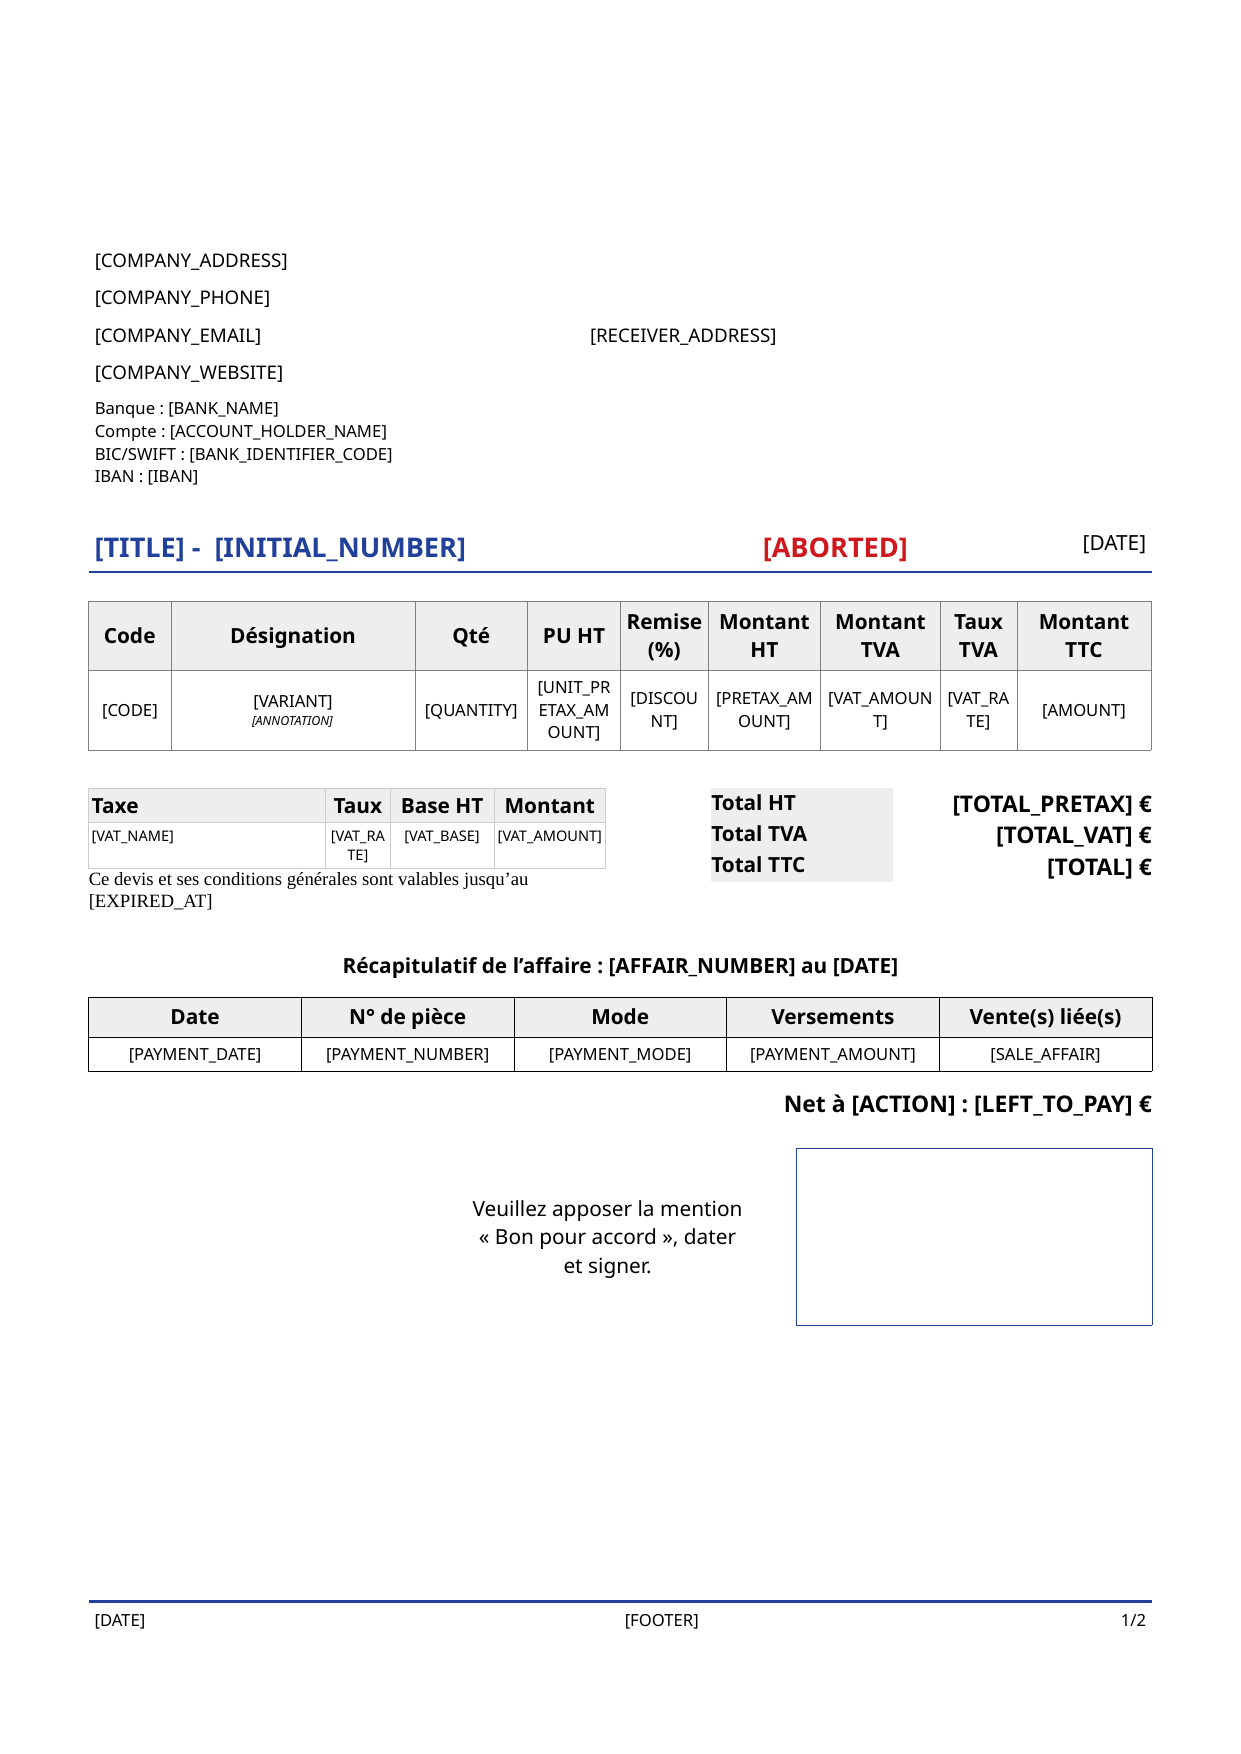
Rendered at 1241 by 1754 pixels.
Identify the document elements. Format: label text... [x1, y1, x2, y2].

table_cell [VAT_RATE] [326, 823, 390, 868]
table_header Taxe [89, 789, 325, 822]
table_cell [DISCOUNT] [621, 671, 708, 749]
table_header Taux TVA [941, 602, 1017, 670]
table_header [DATE] [945, 523, 1152, 571]
table_cell [COMPANY_WEBSITE] [89, 354, 584, 391]
table_cell [UNIT_PRETAX_AMOUNT] [528, 671, 620, 749]
table_cell [PRETAX_AMOUNT] [709, 671, 820, 749]
table_header [TITLE] - [INITIAL_NUMBER] [89, 523, 726, 571]
table_cell [PAYMENT_MODE] [515, 1038, 726, 1071]
table_cell [PAYMENT_DATE] [89, 1038, 301, 1071]
table_header Code [89, 602, 171, 670]
table_header [ABORTED] [726, 523, 945, 571]
table_cell Total TVA [711, 819, 893, 850]
table_cell [QUANTITY] [416, 671, 527, 749]
table_header Montant TVA [821, 602, 940, 670]
table_cell [AMOUNT] [1018, 671, 1151, 749]
table_cell [TOTAL] € [893, 850, 1152, 882]
table_header [RECEIVER_ADDRESS] [584, 117, 1151, 494]
table_header Montant TTC [1018, 602, 1151, 670]
text Net à [ACTION] : [LEFT_TO_PAY] € [88, 1088, 1152, 1119]
table_header N° de pièce [302, 998, 514, 1037]
table_cell [COMPANY_PHONE] [89, 279, 584, 316]
text Ce devis et ses conditions générales sont valables jusqu’au [EXPIRED_AT] [88, 869, 605, 911]
table_cell Total TTC [711, 850, 893, 882]
table_cell [VAT_AMOUNT] [495, 823, 605, 868]
table_header Base HT [391, 789, 494, 822]
table_header Taux [326, 789, 390, 822]
table_cell [VAT_BASE] [391, 823, 494, 868]
table_header Montant [495, 789, 605, 822]
table_header [797, 1149, 1152, 1325]
table_cell [PAYMENT_AMOUNT] [727, 1038, 939, 1071]
table_cell [COMPANY_EMAIL] [89, 316, 584, 353]
table_cell Banque : [BANK_NAME] Compte : [ACCOUNT_HOLDER_NAME] BIC/SWIFT : [BANK_IDENTIFIER_CODE] IBAN : [IBAN] [89, 391, 584, 494]
table_cell [VAT_NAME] [89, 823, 325, 868]
table_header Remise (%) [621, 602, 708, 670]
text Récapitulatif de l’affaire : [AFFAIR_NUMBER] au [DATE] [88, 951, 1152, 979]
table_header Total HT [711, 788, 893, 819]
table_header PU HT [528, 602, 620, 670]
table_cell [PAYMENT_NUMBER] [302, 1038, 514, 1071]
table_cell [TOTAL_VAT] € [893, 819, 1152, 850]
table_header Date [89, 998, 301, 1037]
table_header Vente(s) liée(s) [940, 998, 1152, 1037]
table_header Qté [416, 602, 527, 670]
table_header Montant HT [709, 602, 820, 670]
picture [94, 123, 580, 248]
table_header Veuillez apposer la mention « Bon pour accord », dater et signer. [419, 1148, 796, 1325]
table_cell [CODE] [89, 671, 171, 749]
table_header Versements [727, 998, 939, 1037]
table_header [TOTAL_PRETAX] € [893, 788, 1152, 819]
table_cell [VAT_AMOUNT] [821, 671, 940, 749]
table_header Désignation [172, 602, 415, 670]
table_header [COMPANY_ADDRESS] [89, 117, 584, 279]
table_cell [VAT_RATE] [941, 671, 1017, 749]
table_header Mode [515, 998, 726, 1037]
table_cell [VARIANT] [ANNOTATION] [172, 671, 415, 749]
table_cell [SALE_AFFAIR] [940, 1038, 1152, 1071]
